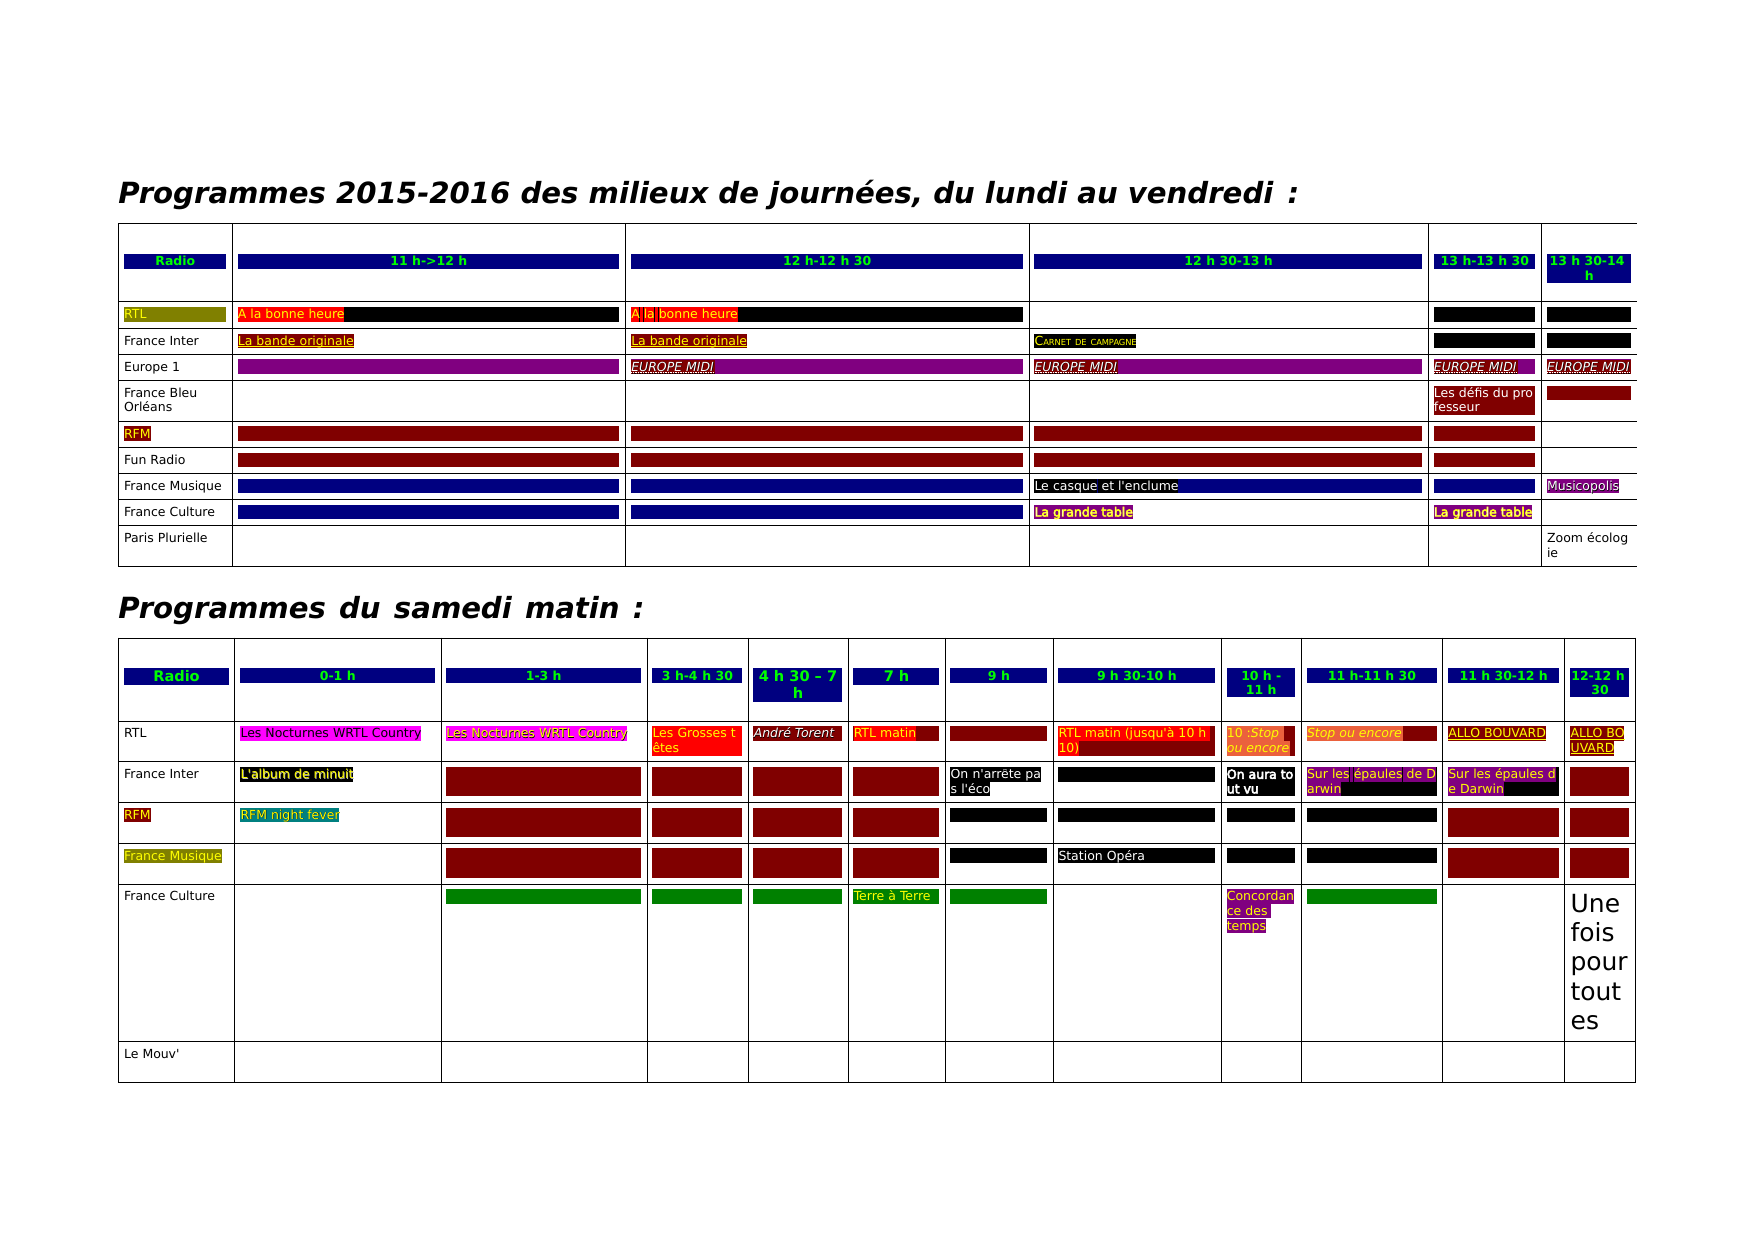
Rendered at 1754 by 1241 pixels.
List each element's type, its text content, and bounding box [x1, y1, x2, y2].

table_cell Allo bouvard [1443, 722, 1564, 761]
table_cell [1030, 448, 1428, 473]
table_cell France Culture [119, 500, 232, 525]
table_cell [235, 885, 441, 1041]
table_cell Europe midi [1542, 355, 1637, 380]
table_cell [1302, 885, 1442, 1041]
table_cell Station Opéra [1054, 844, 1221, 883]
table_header 9 h [946, 639, 1053, 721]
table_cell [442, 1042, 647, 1082]
table_cell RTL matin [849, 722, 945, 761]
table_cell [1302, 803, 1442, 843]
table_cell [1302, 844, 1442, 883]
table_header 9 h 30-10 h [1054, 639, 1221, 721]
table_cell La bande originale [233, 329, 625, 354]
table_cell Le Mouv' [119, 1042, 234, 1082]
table_cell [1443, 844, 1564, 883]
table_cell [1542, 500, 1637, 525]
table_cell On n'arrête pas l'éco [946, 762, 1053, 802]
table_cell [235, 1042, 441, 1082]
table_header 0-1 h [235, 639, 441, 721]
table_cell [442, 803, 647, 843]
table_header 12 h 30-13 h [1030, 224, 1428, 301]
table_header 13 h-13 h 30 [1429, 224, 1541, 301]
table_cell [233, 355, 625, 380]
table_header 12 h-12 h 30 [626, 224, 1029, 301]
table_cell Les défis du professeur [1429, 381, 1541, 421]
table_cell [749, 844, 848, 883]
table_cell [1302, 1042, 1442, 1082]
table_cell [648, 803, 748, 843]
table_cell [1030, 302, 1428, 328]
table_cell [749, 762, 848, 802]
table_cell [442, 762, 647, 802]
table_header 4 h 30 – 7 h [749, 639, 848, 721]
table_cell [1443, 1042, 1564, 1082]
table_cell Europe 1 [119, 355, 232, 380]
table_cell [442, 885, 647, 1041]
table_cell On aura tout vu [1222, 762, 1301, 802]
table_cell [1429, 526, 1541, 566]
table_cell [849, 762, 945, 802]
table_cell Carnet de campagne [1030, 329, 1428, 354]
table_cell France Musique [119, 474, 232, 499]
table_cell Les Nocturnes WRTL Country [235, 722, 441, 761]
table_cell [1429, 422, 1541, 447]
table_header 7 h [849, 639, 945, 721]
table_cell [648, 885, 748, 1041]
table_cell France Culture [119, 885, 234, 1041]
table_cell Le casque et l'enclume [1030, 474, 1428, 499]
table_cell [1565, 803, 1635, 843]
table_cell [1030, 381, 1428, 421]
table_cell [1542, 381, 1637, 421]
table_cell RFM [119, 803, 234, 843]
table_cell [1429, 448, 1541, 473]
table_cell Stop ou encore [1302, 722, 1442, 761]
table_cell [749, 885, 848, 1041]
table_cell La bande originale [626, 329, 1029, 354]
table_cell RFM [119, 422, 232, 447]
table_cell Sur les épaules de Darwin [1443, 762, 1564, 802]
table_cell [233, 526, 625, 566]
table_cell [1054, 803, 1221, 843]
table_cell [1429, 302, 1541, 328]
table_cell Sur les épaules de Darwin [1302, 762, 1442, 802]
table_cell [626, 422, 1029, 447]
table_cell [1054, 885, 1221, 1041]
table_header 13 h 30-14 h [1542, 224, 1637, 301]
table_header Radio [119, 224, 232, 301]
table_cell 10 :Stop ou encore [1222, 722, 1301, 761]
table_cell [233, 474, 625, 499]
table_cell [1429, 329, 1541, 354]
table_cell [749, 803, 848, 843]
table_cell [1443, 885, 1564, 1041]
table_cell Europe midi [626, 355, 1029, 380]
table_cell Les Grosses têtes [648, 722, 748, 761]
table_header 1-3 h [442, 639, 647, 721]
table_cell [1565, 844, 1635, 883]
table_header 11 h-11 h 30 [1302, 639, 1442, 721]
table_cell A la bonne heure [626, 302, 1029, 328]
table_header 11 h 30-12 h [1443, 639, 1564, 721]
table_cell [233, 422, 625, 447]
table_cell André Torent [749, 722, 848, 761]
table_cell [1565, 1042, 1635, 1082]
table_cell [626, 500, 1029, 525]
table_cell Les Nocturnes WRTL Country [442, 722, 647, 761]
table_cell [1542, 302, 1637, 328]
table_cell RTL [119, 722, 234, 761]
subtitle Programmes 2015-2016 des milieux de journées, du lundi au vendredi : [118, 177, 1636, 211]
table_cell [233, 381, 625, 421]
table_cell [1030, 526, 1428, 566]
table_cell [1030, 422, 1428, 447]
table_cell [1542, 329, 1637, 354]
table_cell L'album de minuit [235, 762, 441, 802]
table_cell [749, 1042, 848, 1082]
table_cell [849, 844, 945, 883]
table_cell [946, 844, 1053, 883]
table_cell [1429, 474, 1541, 499]
table_cell [849, 1042, 945, 1082]
table_cell Terre à Terre [849, 885, 945, 1041]
table_cell La grande table [1429, 500, 1541, 525]
table_cell France Bleu Orléans [119, 381, 232, 421]
table_cell [1443, 803, 1564, 843]
table_cell A la bonne heure [233, 302, 625, 328]
table_cell [1222, 1042, 1301, 1082]
table_cell [235, 844, 441, 883]
table_cell [849, 803, 945, 843]
table_cell [233, 500, 625, 525]
table_cell [626, 448, 1029, 473]
table_cell RTL [119, 302, 232, 328]
table_header 3 h-4 h 30 [648, 639, 748, 721]
table_cell [1222, 844, 1301, 883]
table_cell [648, 1042, 748, 1082]
table_cell Zoom écologie [1542, 526, 1637, 566]
table_cell France Inter [119, 762, 234, 802]
table_cell [1542, 448, 1637, 473]
table_cell [1565, 762, 1635, 802]
table_header 10 h -11 h [1222, 639, 1301, 721]
table_cell Fun Radio [119, 448, 232, 473]
table_cell Musicopolis [1542, 474, 1637, 499]
table_cell [1542, 422, 1637, 447]
table_cell [1054, 762, 1221, 802]
table_cell La grande table [1030, 500, 1428, 525]
table_cell Europe midi [1030, 355, 1428, 380]
table_cell [648, 844, 748, 883]
table_header 11 h->12 h [233, 224, 625, 301]
table_cell Allo bouvard [1565, 722, 1635, 761]
table_cell [233, 448, 625, 473]
table_cell [648, 762, 748, 802]
table_cell France Inter [119, 329, 232, 354]
table_cell [626, 474, 1029, 499]
table_cell Concordance des temps [1222, 885, 1301, 1041]
table_cell [1054, 1042, 1221, 1082]
table_cell [946, 803, 1053, 843]
table_cell Europe midi [1429, 355, 1541, 380]
table_cell Paris Plurielle [119, 526, 232, 566]
table_cell [1222, 803, 1301, 843]
table_cell [626, 381, 1029, 421]
table_cell [946, 1042, 1053, 1082]
table_cell [946, 885, 1053, 1041]
table_header 12-12 h 30 [1565, 639, 1635, 721]
table_cell Une fois pour toutes [1565, 885, 1635, 1041]
subtitle Programmes du samedi matin : [118, 591, 1636, 625]
table_cell [946, 722, 1053, 761]
table_cell France Musique [119, 844, 234, 883]
table_cell [626, 526, 1029, 566]
table_cell RTL matin (jusqu'à 10 h 10) [1054, 722, 1221, 761]
table_header Radio [119, 639, 234, 721]
table_cell [442, 844, 647, 883]
table_cell RFM night fever [235, 803, 441, 843]
